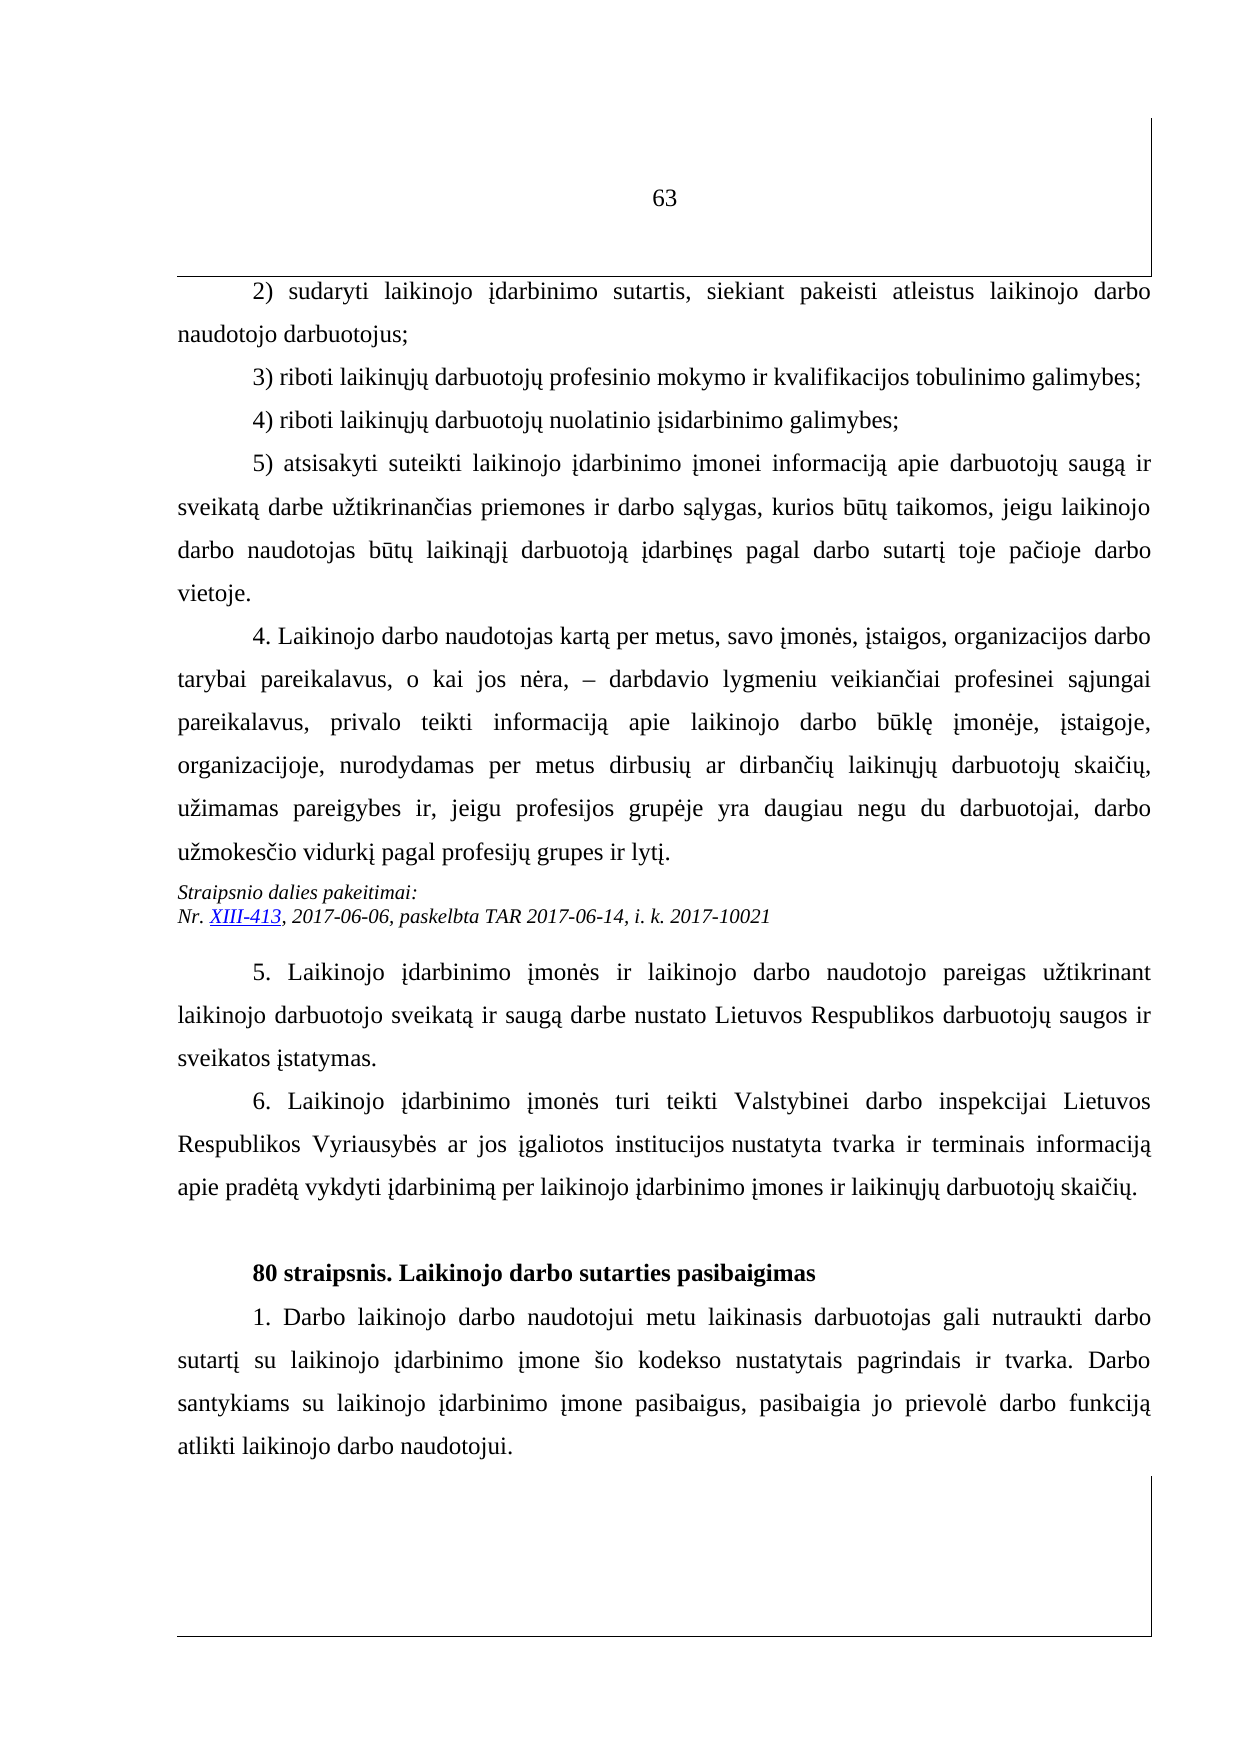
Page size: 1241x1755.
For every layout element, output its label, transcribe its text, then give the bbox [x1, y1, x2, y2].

text 4) riboti laikinųjų darbuotojų nuolatinio įsidarbinimo galimybes; [177, 405, 1152, 434]
subtitle 80 straipsnis. Laikinojo darbo sutarties pasibaigimas [177, 1258, 1152, 1287]
text 1. Darbo laikinojo darbo naudotojui metu laikinasis darbuotojas gali nutraukti darbo sutartį su laikinojo įdarbinimo įmone šio kodekso nustatytais pagrindais ir tvarka. Darbo santykiams su laikinojo įdarbinimo įmone pasibaigus, pasibaigia jo prievolė darbo funkciją atlikti laikinojo darbo naudotojui. [177, 1302, 1152, 1460]
text 6. Laikinojo įdarbinimo įmonės turi teikti Valstybinei darbo inspekcijai Lietuvos Respublikos Vyriausybės ar jos įgaliotos institucijos nustatyta tvarka ir terminais informaciją apie pradėtą vykdyti įdarbinimą per laikinojo įdarbinimo įmones ir laikinųjų darbuotojų skaičių. [177, 1086, 1152, 1201]
text 3) riboti laikinųjų darbuotojų profesinio mokymo ir kvalifikacijos tobulinimo galimybes; [177, 362, 1152, 391]
text Straipsnio dalies pakeitimai: [177, 880, 1152, 904]
text 5. Laikinojo įdarbinimo įmonės ir laikinojo darbo naudotojo pareigas užtikrinant laikinojo darbuotojo sveikatą ir saugą darbe nustato Lietuvos Respublikos darbuotojų saugos ir sveikatos įstatymas. [177, 957, 1152, 1072]
text 2) sudaryti laikinojo įdarbinimo sutartis, siekiant pakeisti atleistus laikinojo darbo naudotojo darbuotojus; [177, 276, 1152, 348]
text 5) atsisakyti suteikti laikinojo įdarbinimo įmonei informaciją apie darbuotojų saugą ir sveikatą darbe užtikrinančias priemones ir darbo sąlygas, kurios būtų taikomos, jeigu laikinojo darbo naudotojas būtų laikinąjį darbuotoją įdarbinęs pagal darbo sutartį toje pačioje darbo vietoje. [177, 448, 1152, 607]
text 4. Laikinojo darbo naudotojas kartą per metus, savo įmonės, įstaigos, organizacijos darbo tarybai pareikalavus, o kai jos nėra, – darbdavio lygmeniu veikiančiai profesinei sąjungai pareikalavus, privalo teikti informaciją apie laikinojo darbo būklę įmonėje, įstaigoje, organizacijoje, nurodydamas per metus dirbusių ar dirbančių laikinųjų darbuotojų skaičių, užimamas pareigybes ir, jeigu profesijos grupėje yra daugiau negu du darbuotojai, darbo užmokesčio vidurkį pagal profesijų grupes ir lytį. [177, 621, 1152, 865]
text Nr. XIII-413, 2017-06-06, paskelbta TAR 2017-06-14, i. k. 2017-10021 [177, 904, 1152, 928]
